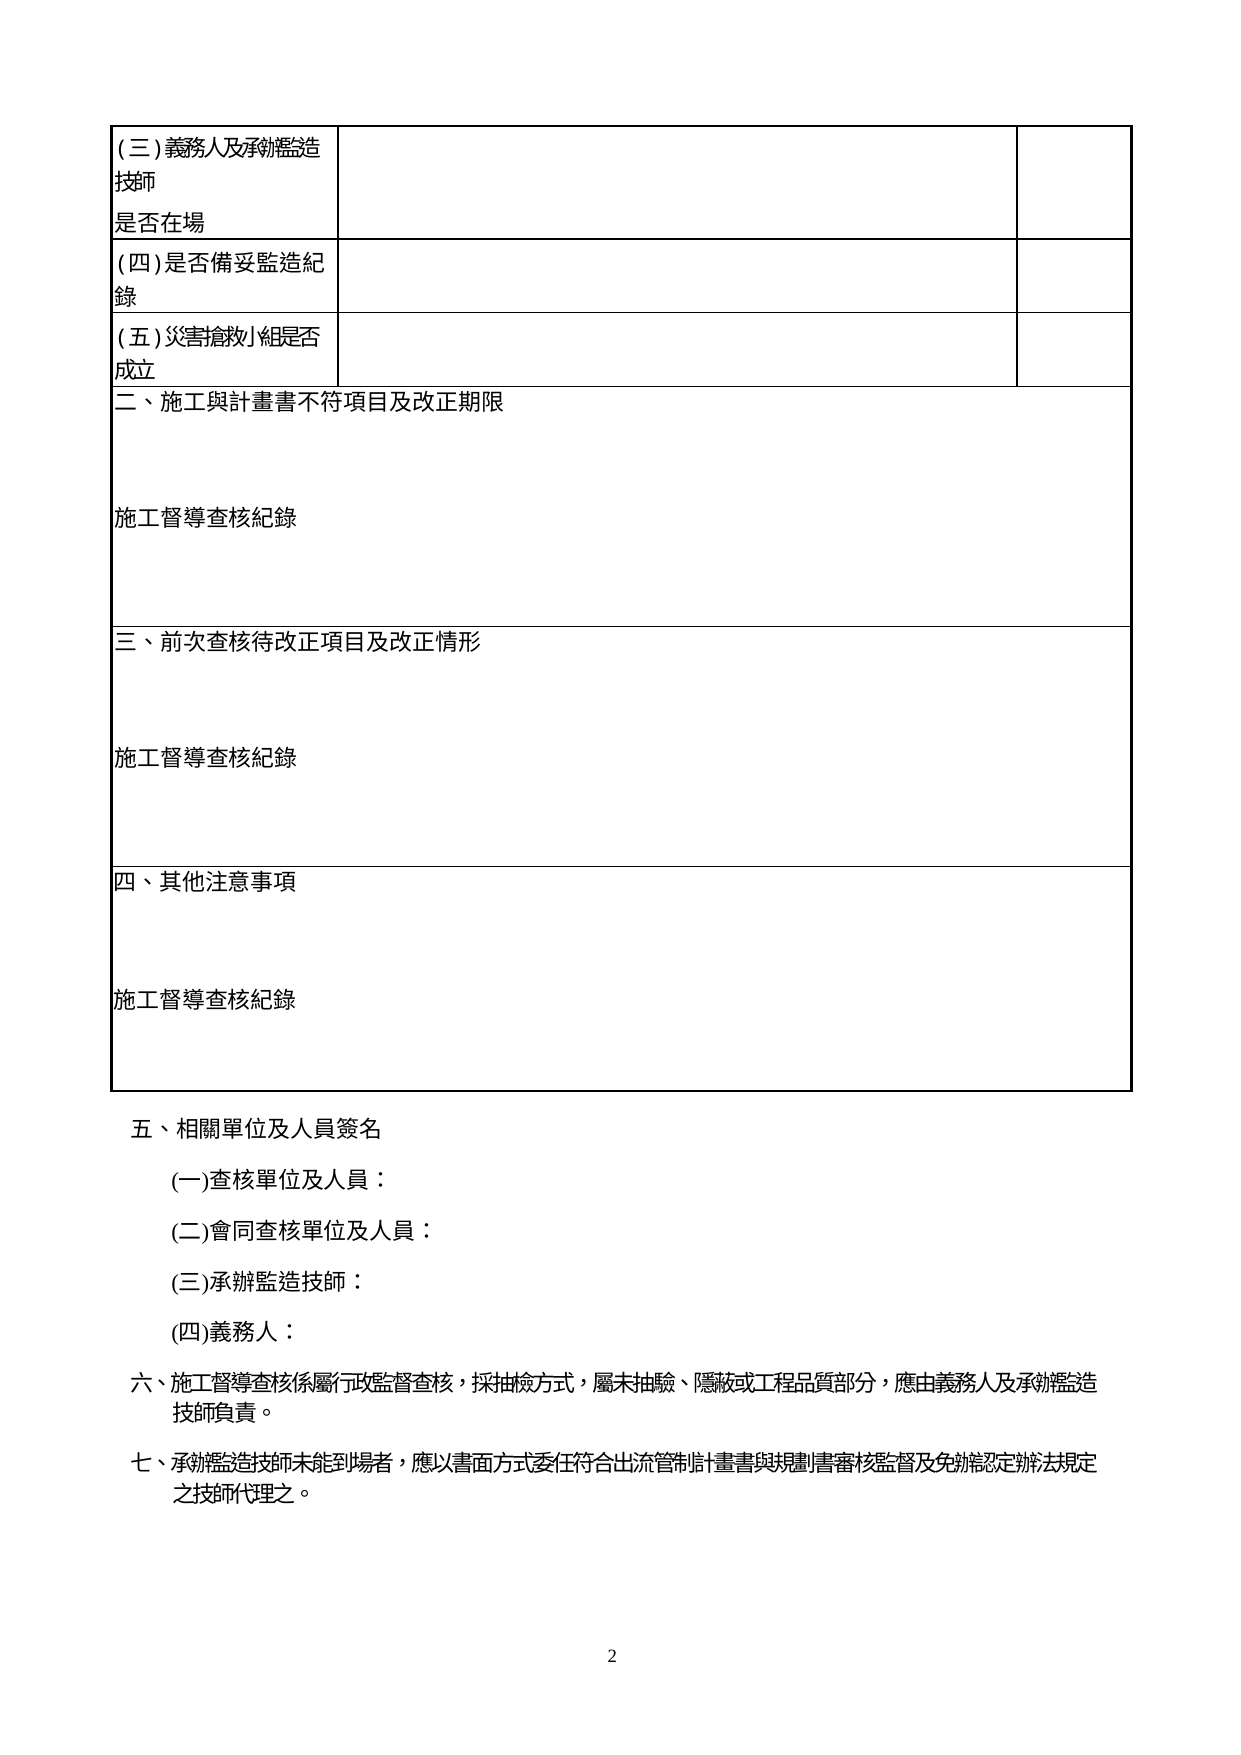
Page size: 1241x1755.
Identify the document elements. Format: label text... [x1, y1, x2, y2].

table_header [339, 127, 1016, 238]
text (四)義務人： [171, 1314, 1241, 1347]
text 五、相關單位及人員簽名 [130, 1111, 1241, 1144]
table_cell [339, 240, 1016, 312]
table_cell 二、施工與計畫書不符項目及改正期限 施工督導查核紀錄 [113, 387, 1130, 626]
table_cell (四)是否備妥監造紀錄 [113, 240, 337, 312]
table_cell [1018, 240, 1130, 312]
table_cell 四、其他注意事項 施工督導查核紀錄 [113, 867, 1130, 1090]
table_cell (五)災害搶救小組是否成立 [113, 313, 337, 386]
text (二)會同查核單位及人員： [171, 1213, 1241, 1246]
table_cell [1018, 313, 1130, 386]
table_cell [339, 313, 1016, 386]
table_cell 三、前次查核待改正項目及改正情形 施工督導查核紀錄 [113, 627, 1130, 866]
text (一)查核單位及人員： [171, 1162, 1241, 1195]
text 七、承辦監造技師未能到場者，應以書面方式委任符合出流管制計畫書與規劃書審核監督及免辦認定辦法規定之技師代理之。 [130, 1447, 1111, 1509]
table_header (三)義務人及承辦監造技師 是否在場 [113, 127, 337, 238]
text 六、施工督導查核係屬行政監督查核，採抽檢方式，屬未抽驗、隱蔽或工程品質部分，應由義務人及承辦監造技師負責。 [130, 1367, 1111, 1428]
text (三)承辦監造技師： [171, 1263, 1241, 1297]
table_header [1018, 127, 1130, 238]
